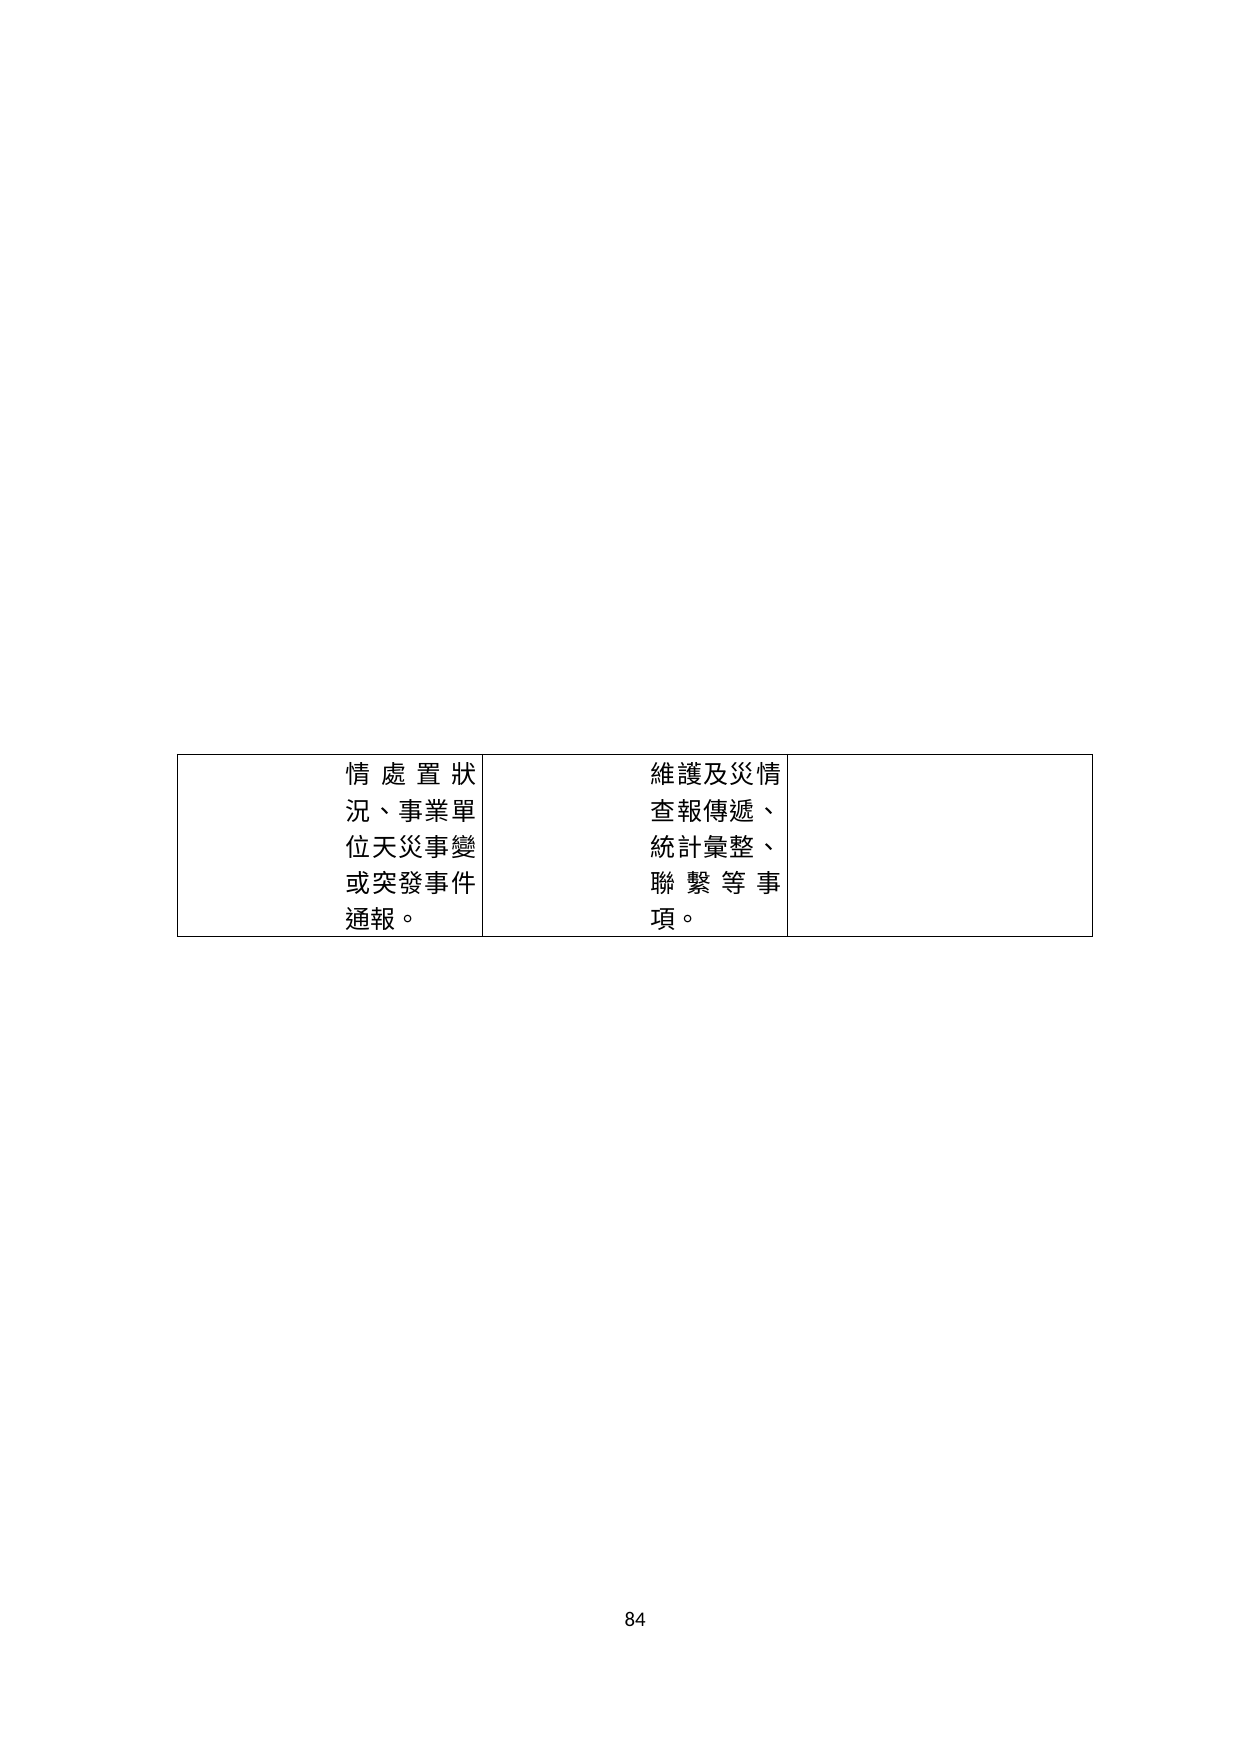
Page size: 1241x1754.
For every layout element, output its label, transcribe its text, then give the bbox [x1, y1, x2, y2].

table_cell [788, 755, 1092, 936]
table_cell 情處置狀況、事業單位天災事變或突發事件通報。 [178, 755, 482, 936]
table_cell 維護及災情查報傳遞、統計彙整、聯繫等事項。 [483, 755, 787, 936]
